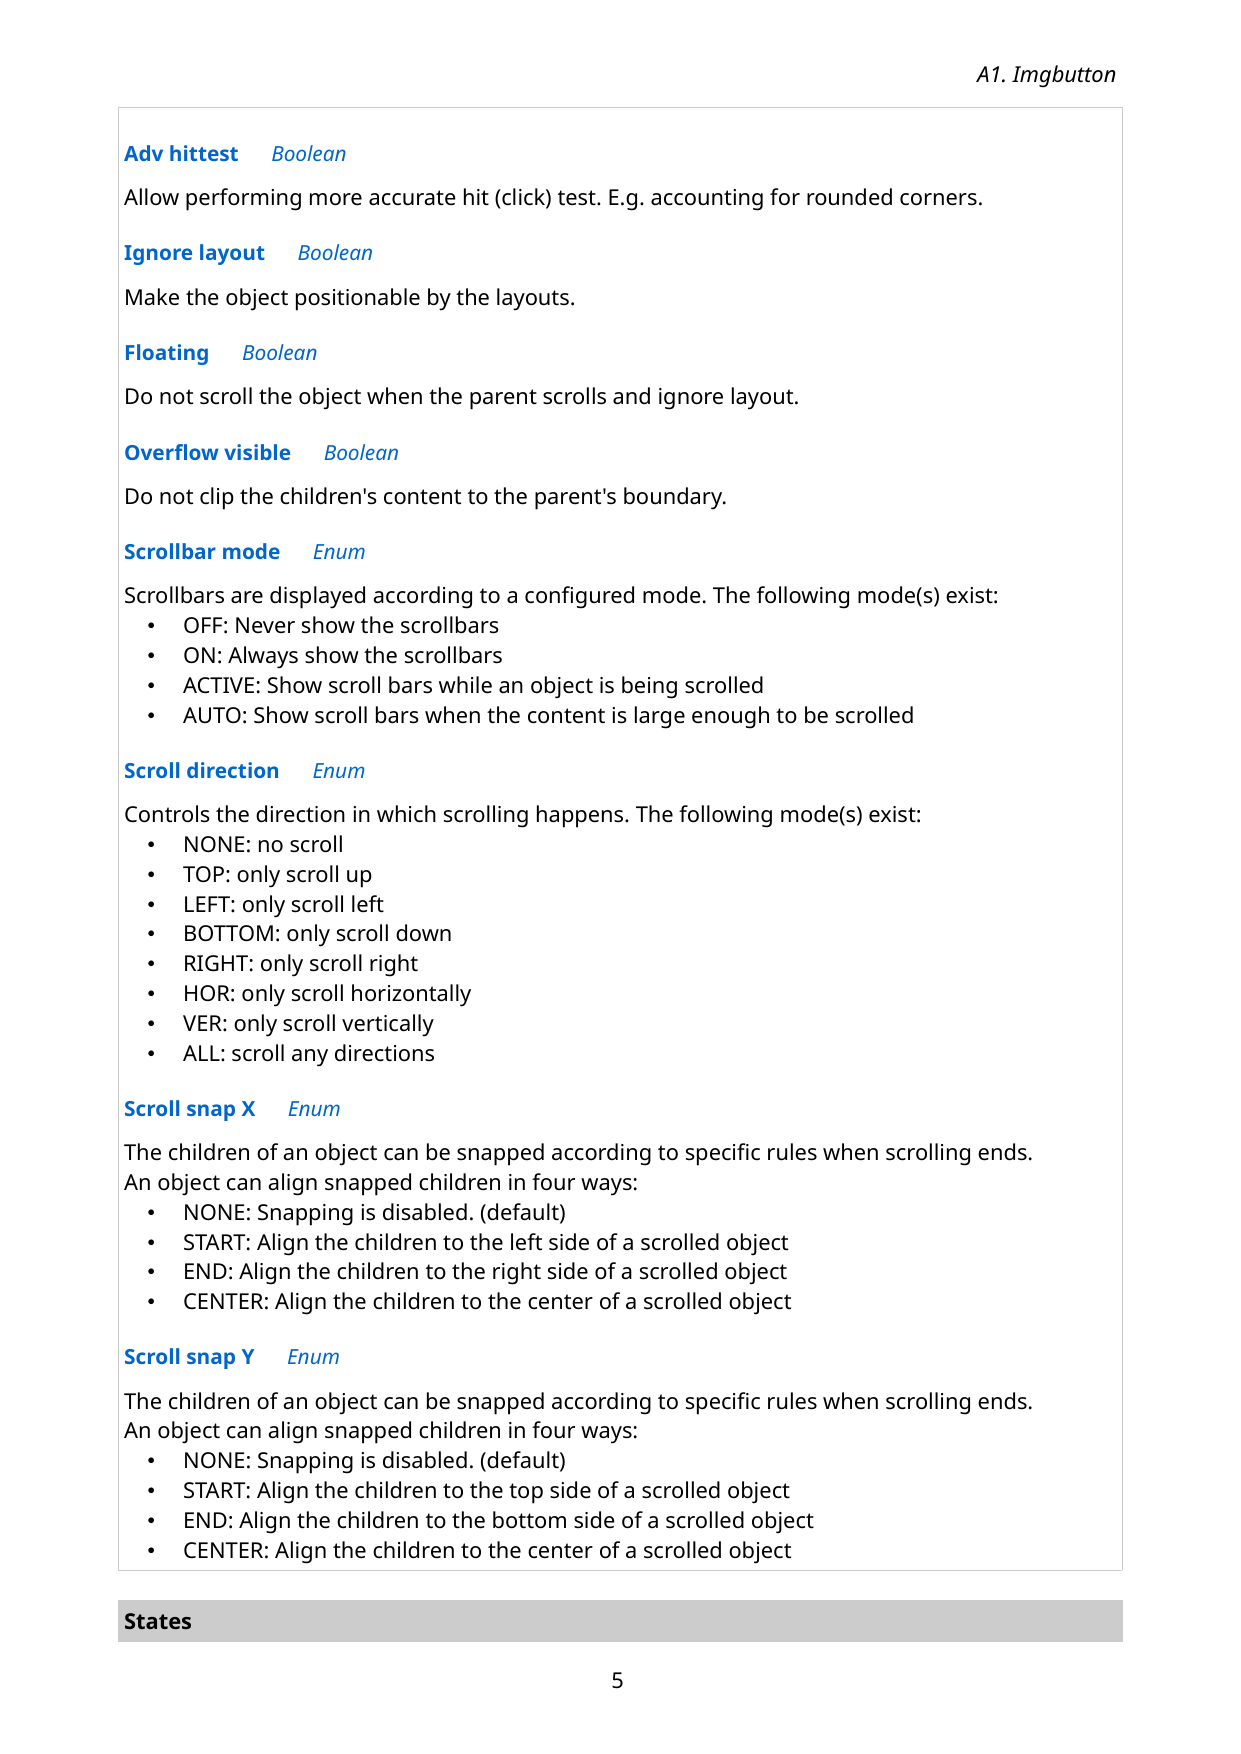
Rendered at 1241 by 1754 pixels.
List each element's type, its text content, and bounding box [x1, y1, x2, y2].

table_header States [119, 1601, 1122, 1641]
table_cell Adv hittest Boolean Allow performing more accurate hit (click) test. E.g. accounting for rounded corners. Ignore layout Boolean Make the object positionable by the layouts. Floating Boolean Do not scroll the object when the parent scrolls and ignore layout. Overflow visible Boolean Do not clip the children's content to the parent's boundary. Scrollbar mode Enum Scrollbars are displayed according to a configured mode. The following mode(s) exist: OFF: Never show the scrollbars ON: Always show the scrollbars ACTIVE: Show scroll bars while an object is being scrolled AUTO: Show scroll bars when the content is large enough to be scrolled Scroll direction Enum Controls the direction in which scrolling happens. The following mode(s) exist: NONE: no scroll TOP: only scroll up LEFT: only scroll left BOTTOM: only scroll down RIGHT: only scroll right HOR: only scroll horizontally VER: only scroll vertically ALL: scroll any directions Scroll snap X Enum The children of an object can be snapped according to specific rules when scrolling ends. An object can align snapped children in four ways: NONE: Snapping is disabled. (default) START: Align the children to the left side of a scrolled object END: Align the children to the right side of a scrolled object CENTER: Align the children to the center of a scrolled object Scroll snap Y Enum The children of an object can be snapped according to specific rules when scrolling ends. An object can align snapped children in four ways: NONE: Snapping is disabled. (default) START: Align the children to the top side of a scrolled object END: Align the children to the bottom side of a scrolled object CENTER: Align the children to the center of a scrolled object [119, 108, 1122, 1570]
